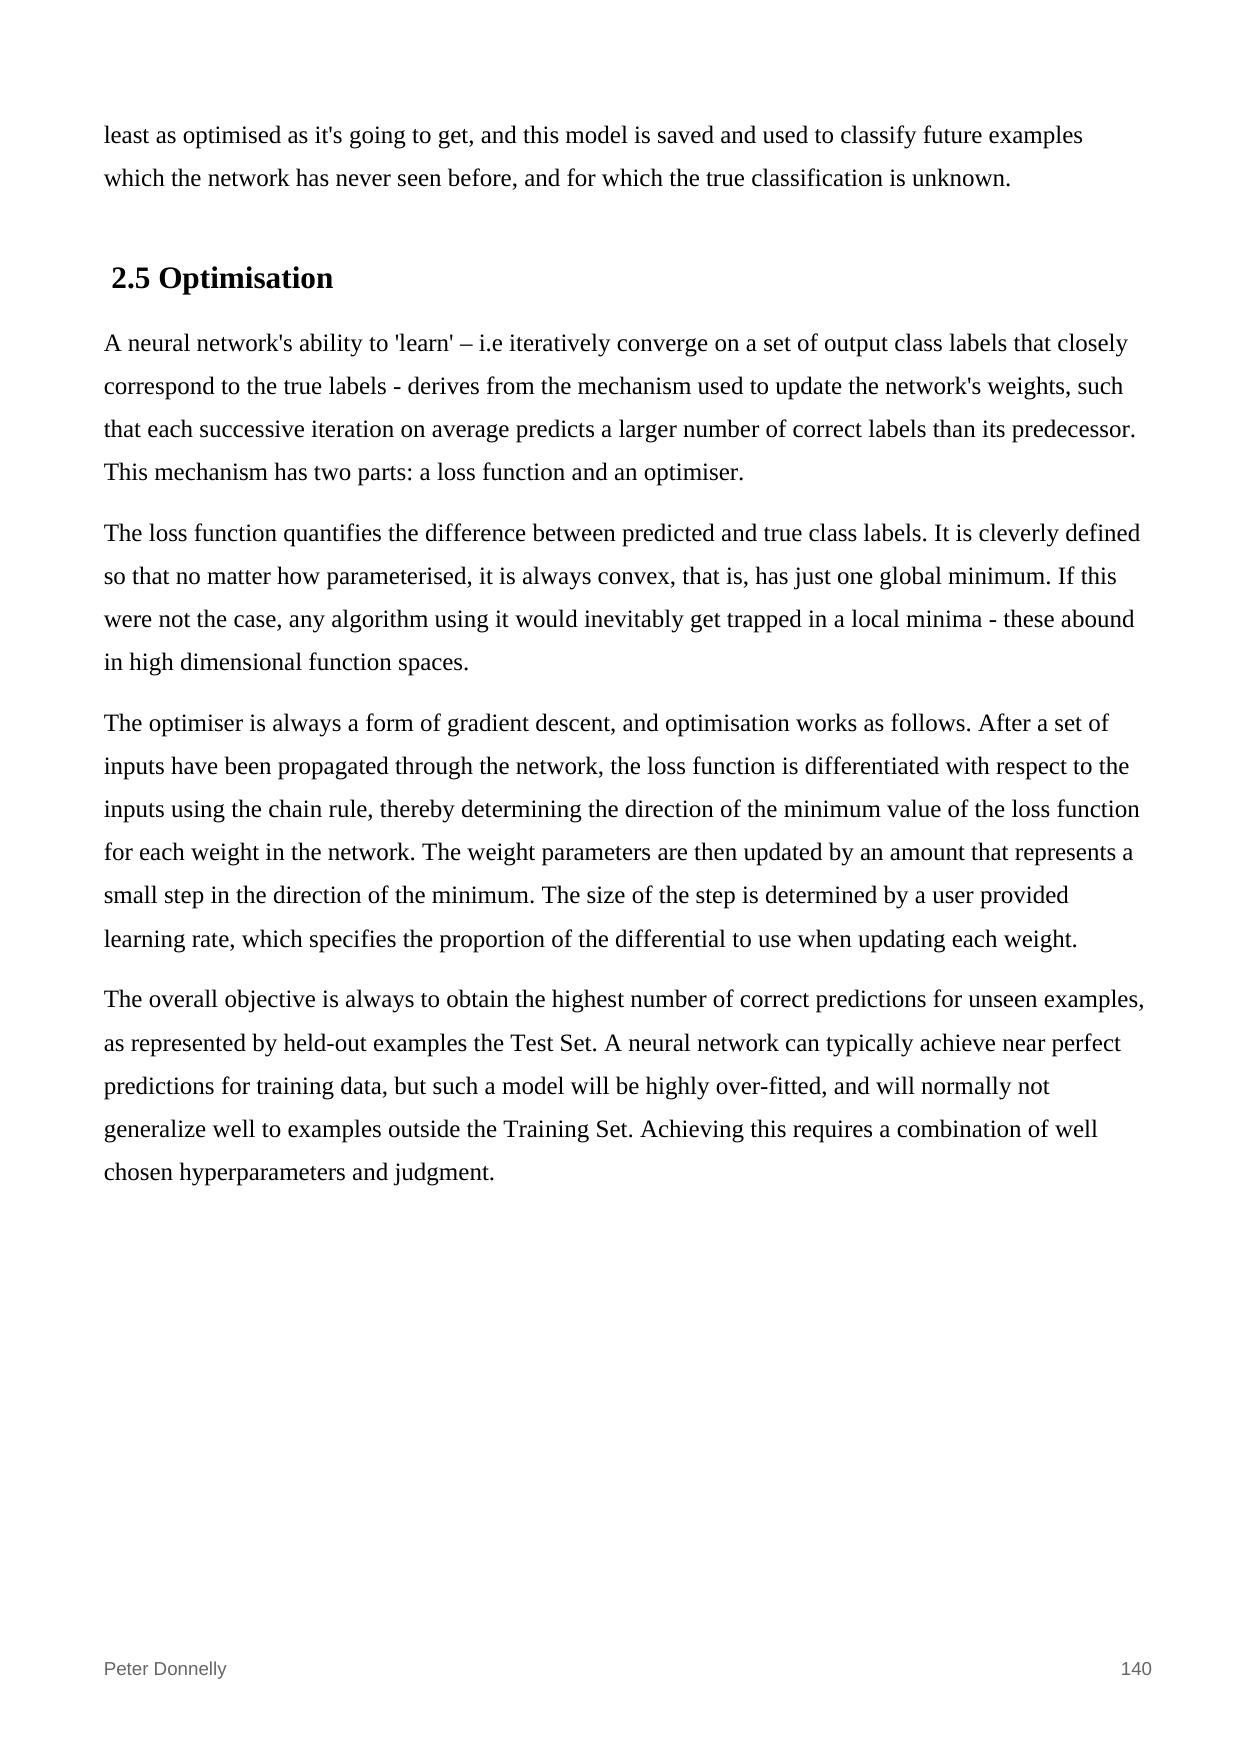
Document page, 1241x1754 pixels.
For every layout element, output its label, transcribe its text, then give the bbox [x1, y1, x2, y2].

subtitle Optimisation [103, 259, 1146, 295]
text The overall objective is always to obtain the highest number of correct predictions for unseen examples, as represented by held-out examples the Test Set. A neural network can typically achieve near perfect predictions for training data, but such a model will be highly over-fitted, and will normally not generalize well to examples outside the Training Set. Achieving this requires a combination of well chosen hyperparameters and judgment. [103, 984, 1146, 1186]
text The optimiser is always a form of gradient descent, and optimisation works as follows. After a set of inputs have been propagated through the network, the loss function is differentiated with respect to the inputs using the chain rule, thereby determining the direction of the minimum value of the loss function for each weight in the network. The weight parameters are then updated by an amount that represents a small step in the direction of the minimum. The size of the step is determined by a user provided learning rate, which specifies the proportion of the differential to use when updating each weight. [103, 708, 1146, 952]
text least as optimised as it's going to get, and this model is saved and used to classify future examples which the network has never seen before, and for which the true classification is unknown. [103, 120, 1146, 192]
text A neural network's ability to 'learn' – i.e iteratively converge on a set of output class labels that closely correspond to the true labels - derives from the mechanism used to update the network's weights, such that each successive iteration on average predicts a larger number of correct labels than its predecessor. This mechanism has two parts: a loss function and an optimiser. [103, 328, 1146, 486]
text The loss function quantifies the difference between predicted and true class labels. It is cleverly defined so that no matter how parameterised, it is always convex, that is, has just one global minimum. If this were not the case, any algorithm using it would inevitably get trapped in a local minima - these abound in high dimensional function spaces. [103, 518, 1146, 676]
